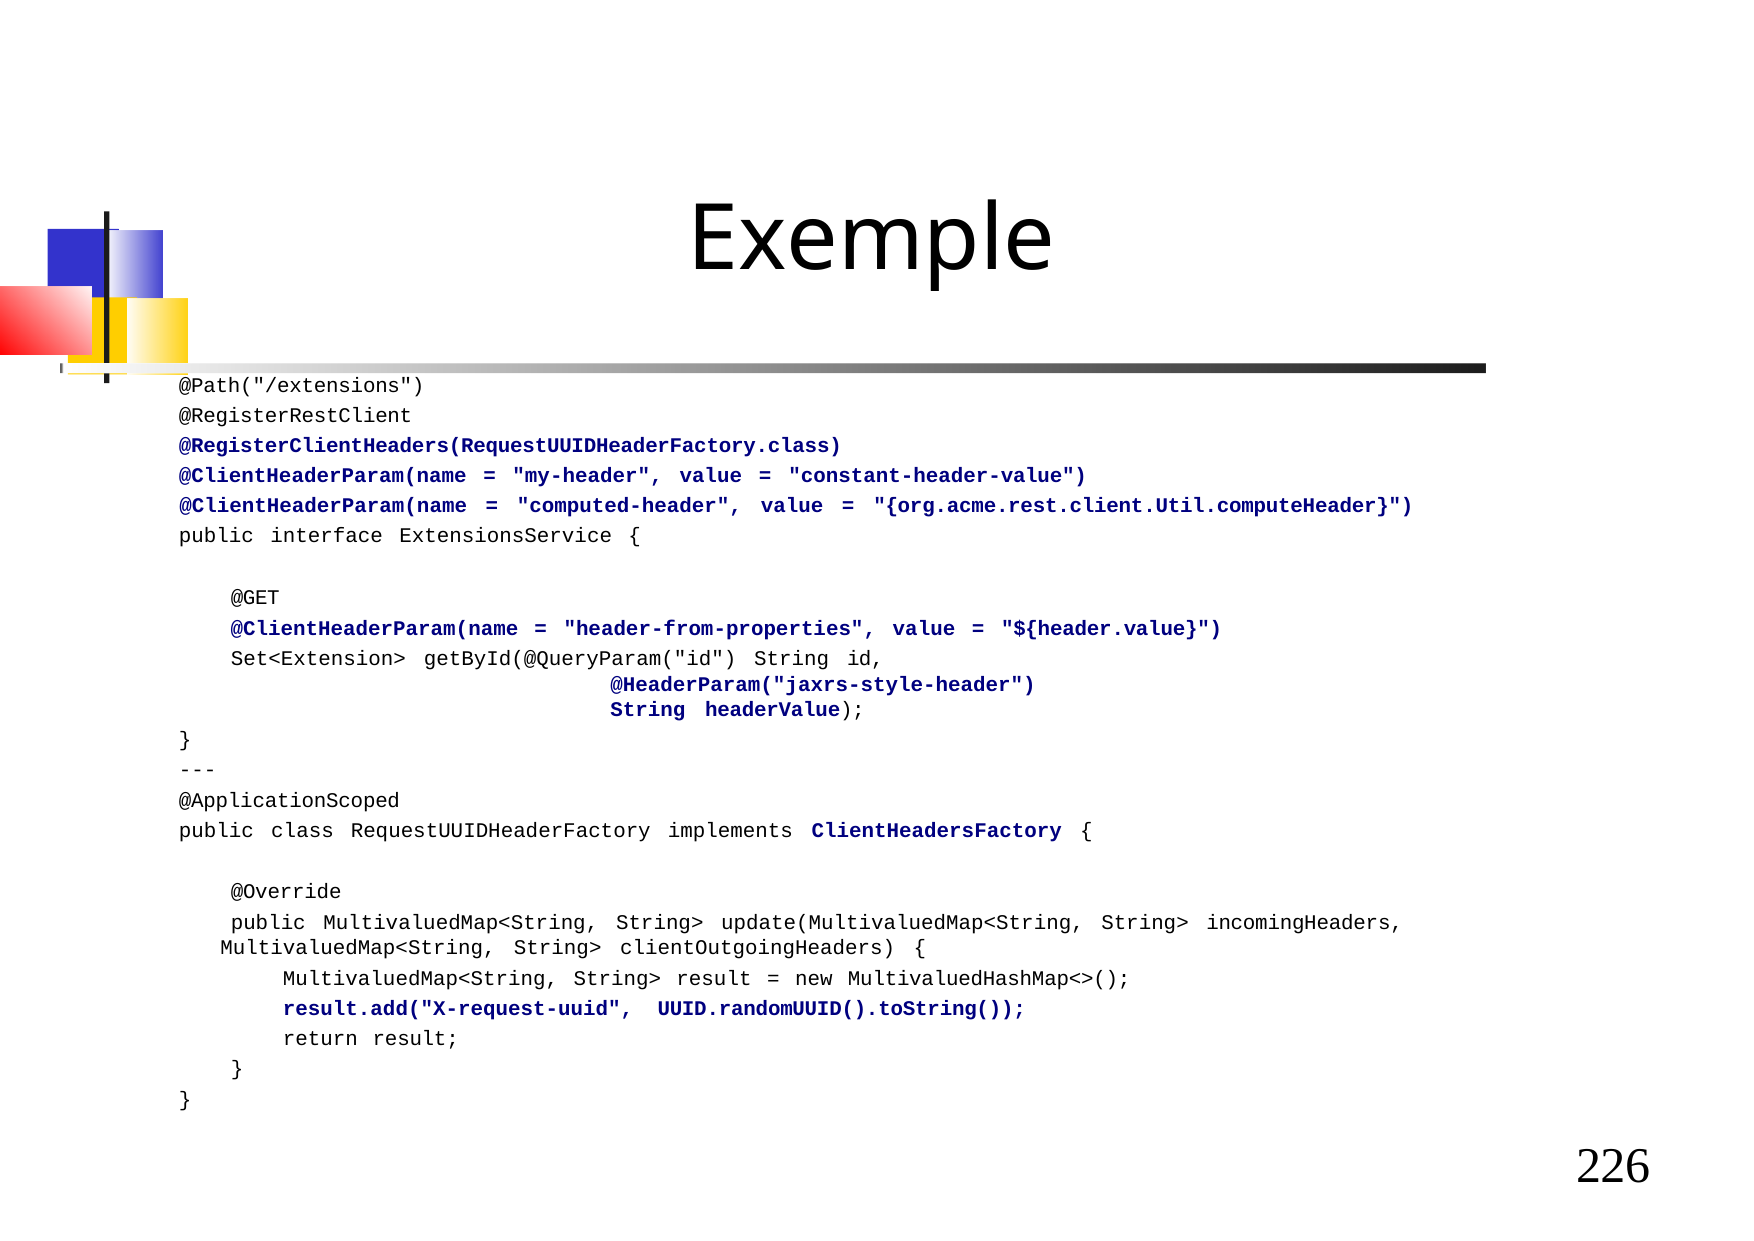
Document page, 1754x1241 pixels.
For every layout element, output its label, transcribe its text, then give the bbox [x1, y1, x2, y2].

picture [0, 285, 92, 355]
slide_number 226 [1569, 1135, 1660, 1241]
text_box @Path("/extensions") @RegisterRestClient @RegisterClientHeaders(RequestUUIDHeaderFactory.class) @ClientHeaderParam(name = "my-header", value = "constant-header-value") @ClientHeaderParam(name = "computed-header", value = "{org.acme.rest.client.Util.computeHeader}") public interface ExtensionsService { @GET @ClientHeaderParam(name = "header-from-properties", value = "${header.value}") Set<Extension> getById(@QueryParam("id") String id, @HeaderParam("jaxrs-style-header") String headerValue); } --- @ApplicationScoped public class RequestUUIDHeaderFactory implements ClientHeadersFactory { @Override public MultivaluedMap<String, String> update(MultivaluedMap<String, String> incomingHeaders, MultivaluedMap<String, String> clientOutgoingHeaders) { MultivaluedMap<String, String> result = new MultivaluedHashMap<>(); result.add("X-request-uuid", UUID.randomUUID().toString()); return result; } } [176, 364, 1439, 1111]
picture [60, 229, 179, 384]
title Exemple [179, 183, 1564, 393]
